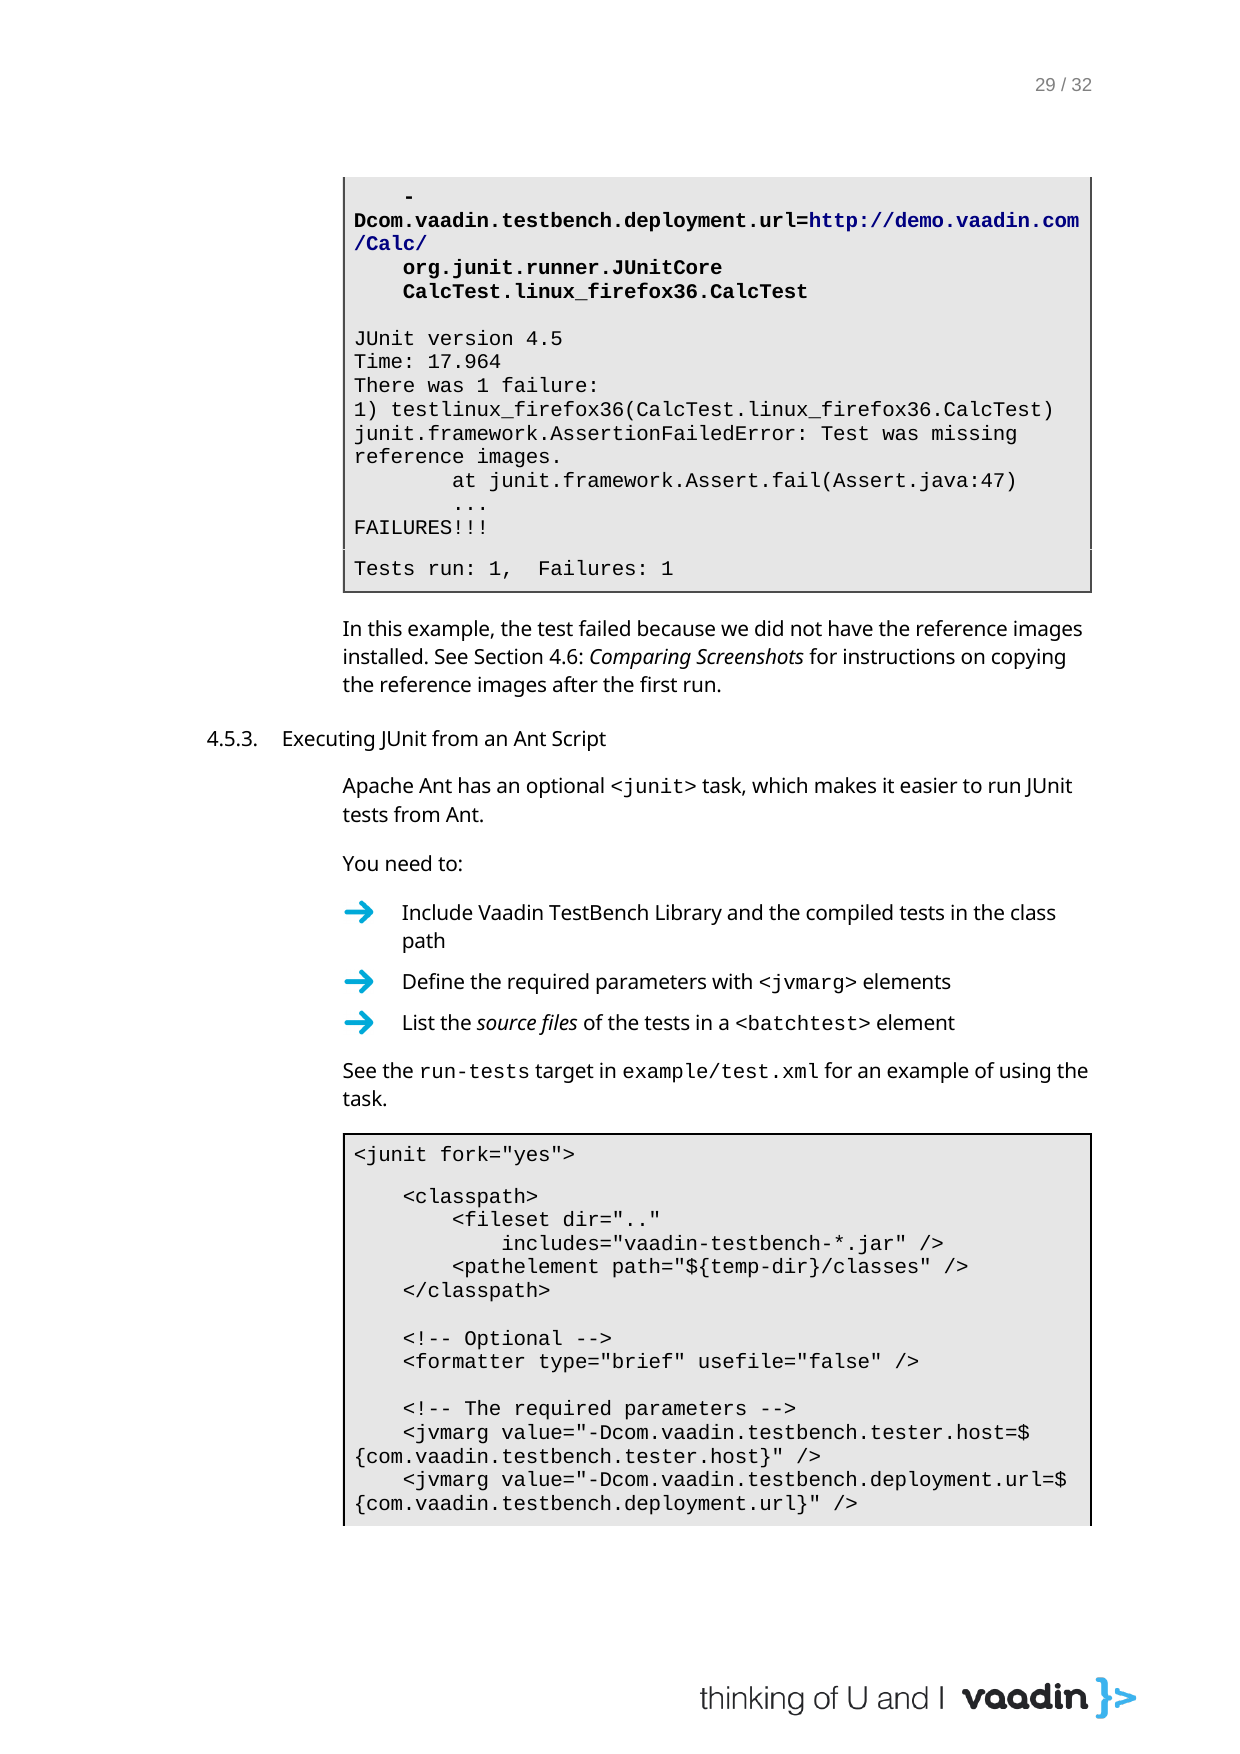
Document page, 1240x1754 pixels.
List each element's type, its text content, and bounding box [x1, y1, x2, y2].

text <classpath> [345, 1177, 1090, 1209]
text org.junit.runner.JUnitCore [345, 257, 1090, 281]
picture [364, 1025, 374, 1035]
text at junit.framework.Assert.fail(Assert.java:47) [345, 470, 1090, 493]
text FAILURES!!! [345, 517, 1090, 549]
text <fileset dir=".." [345, 1209, 1090, 1233]
text <jvmarg value="-Dcom.vaadin.testbench.deployment.url=${com.vaadin.testbench.deployment.url}" /> [345, 1469, 1090, 1526]
picture [364, 900, 374, 910]
picture [343, 969, 363, 994]
list Include Vaadin TestBench Library and the compiled tests in the class path [342, 898, 1092, 955]
picture [343, 900, 362, 924]
picture [364, 969, 374, 979]
text -Dcom.vaadin.testbench.deployment.url=http://demo.vaadin.com/Calc/ [345, 177, 1090, 257]
text <formatter type="brief" usefile="false" /> [345, 1351, 1090, 1375]
text Time: 17.964 [345, 352, 1090, 375]
text includes="vaadin-testbench-*.jar" /> [345, 1233, 1090, 1257]
text In this example, the test failed because we did not have the reference images installed. See Section 4.6: Comparing Screenshots for instructions on copying the reference images after the first run. [342, 614, 1092, 699]
text There was 1 failure: [345, 375, 1090, 399]
list Define the required parameters with <jvmarg> elements [342, 967, 1092, 996]
text CalcTest.linux_firefox36.CalcTest [345, 281, 1090, 304]
text <pathelement path="${temp-dir}/classes" /> [345, 1257, 1090, 1280]
text See the run-tests target in example/test.xml for an example of using the task. [342, 1056, 1092, 1113]
text <!-- Optional --> [345, 1327, 1090, 1351]
picture [343, 1010, 363, 1035]
picture [364, 1010, 374, 1020]
text <jvmarg value="-Dcom.vaadin.testbench.tester.host=${com.vaadin.testbench.tester.host}" /> [345, 1422, 1090, 1469]
picture [364, 914, 374, 924]
list List the source files of the tests in a <batchtest> element [342, 1008, 1092, 1037]
picture [699, 1673, 1139, 1721]
text Tests run: 1, Failures: 1 [344, 549, 1091, 591]
text 1) testlinux_firefox36(CalcTest.linux_firefox36.CalcTest) [345, 399, 1090, 422]
subtitle Executing JUnit from an Ant Script [207, 724, 1092, 752]
text JUnit version 4.5 [345, 328, 1090, 352]
text ... [345, 493, 1090, 517]
text junit.framework.AssertionFailedError: Test was missing reference images. [345, 422, 1090, 470]
text </classpath> [345, 1280, 1090, 1304]
text <!-- The required parameters --> [345, 1398, 1090, 1422]
text Apache Ant has an optional <junit> task, which makes it easier to run JUnit tests from Ant. [342, 771, 1092, 828]
text You need to: [342, 849, 1092, 877]
picture [364, 984, 374, 994]
text <junit fork="yes"> [345, 1135, 1090, 1177]
